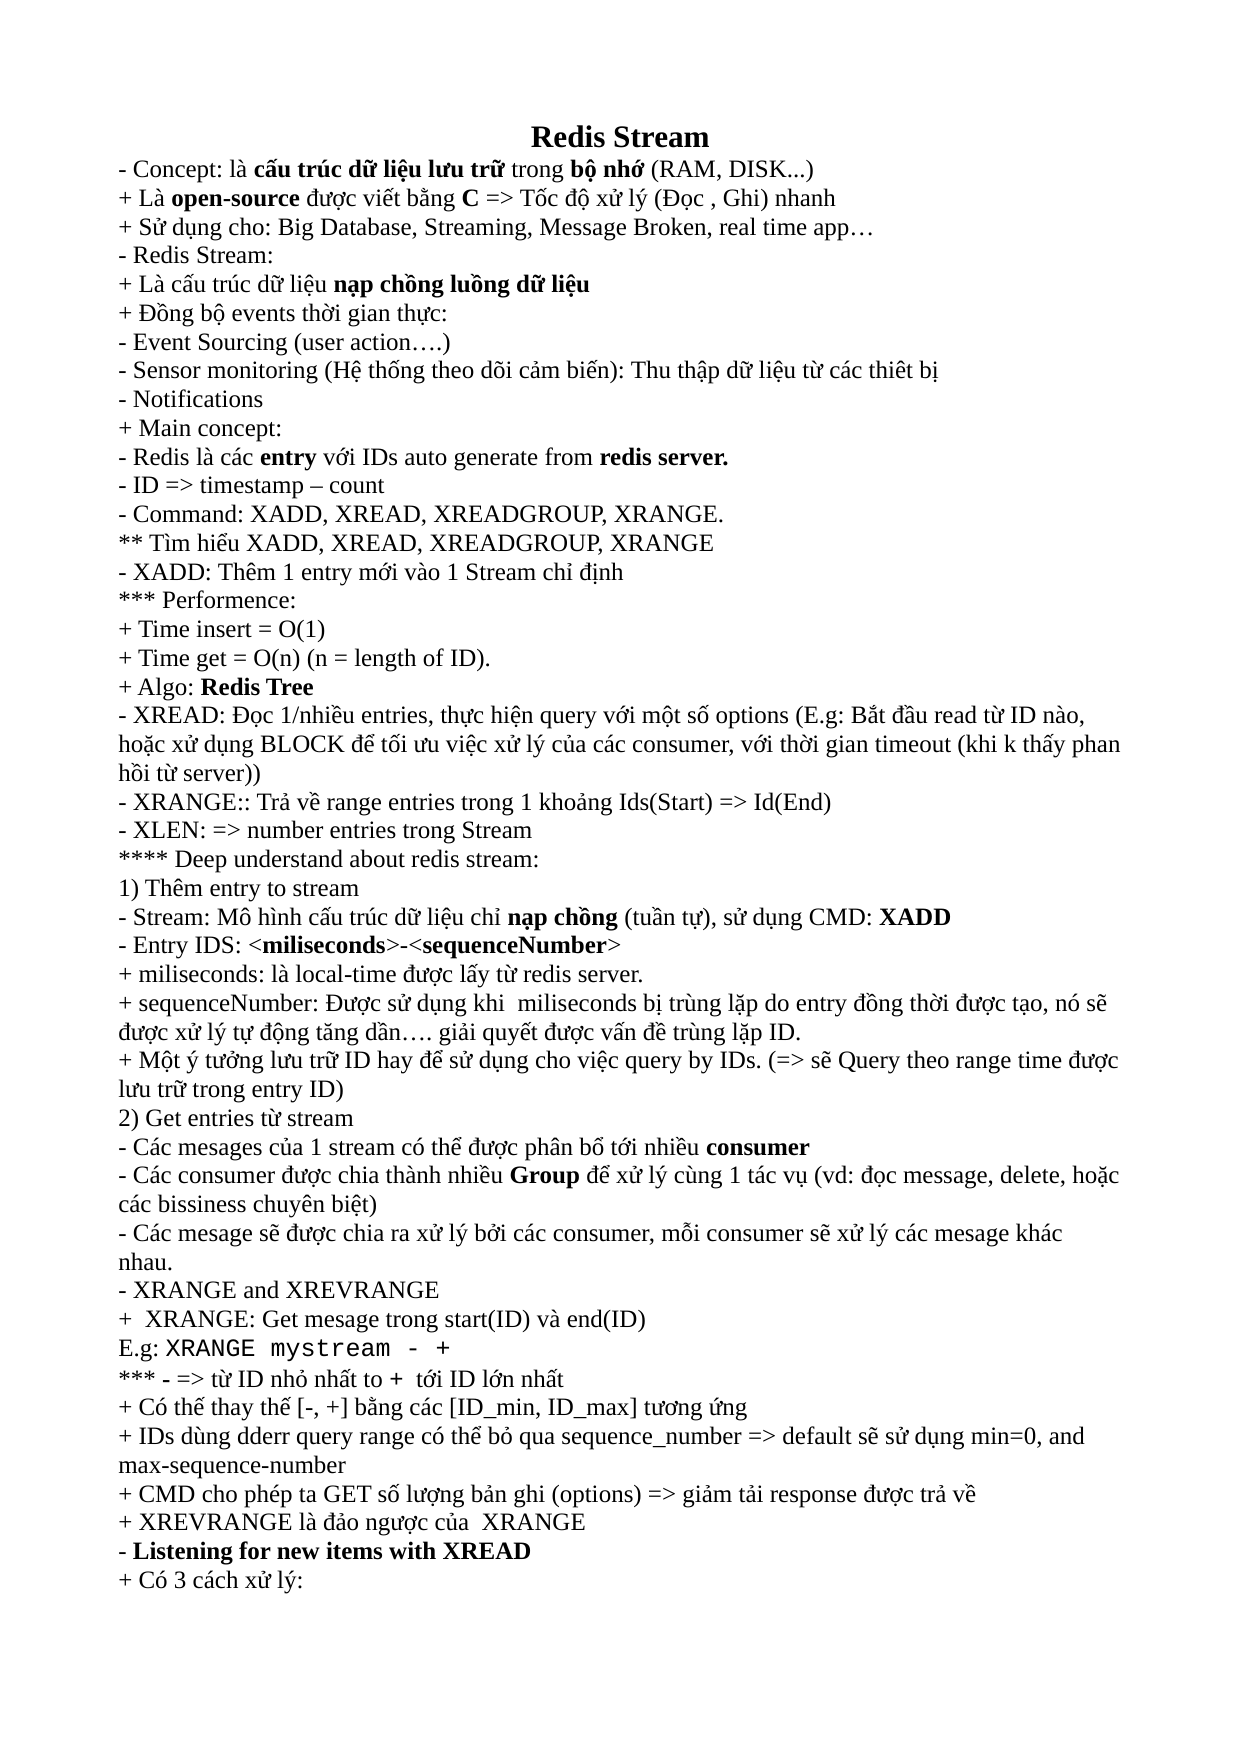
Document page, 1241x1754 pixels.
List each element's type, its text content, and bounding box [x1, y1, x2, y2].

text - Listening for new items with XREAD [118, 1536, 1122, 1565]
text + miliseconds: là local-time được lấy từ redis server. [118, 959, 1122, 988]
text + Một ý tưởng lưu trữ ID hay để sử dụng cho việc query by IDs. (=> sẽ Query theo range time được lưu trữ trong entry ID) [118, 1045, 1122, 1103]
text - ID => timestamp – count [118, 470, 1122, 499]
text - XLEN: => number entries trong Stream [118, 815, 1122, 844]
text Redis Stream [118, 118, 1122, 154]
text + Main concept: [118, 413, 1122, 442]
text - XADD: Thêm 1 entry mới vào 1 Stream chỉ định [118, 557, 1122, 585]
text 1) Thêm entry to stream [118, 873, 1122, 902]
text 2) Get entries từ stream [118, 1103, 1122, 1132]
text - Redis Stream: [118, 240, 1122, 269]
text + Time get = O(n) (n = length of ID). [118, 643, 1122, 672]
text - Các consumer được chia thành nhiều Group để xử lý cùng 1 tác vụ (vd: đọc message, delete, hoặc các bissiness chuyên biệt) [118, 1160, 1122, 1218]
text - Command: XADD, XREAD, XREADGROUP, XRANGE. [118, 499, 1122, 528]
text **** Deep understand about redis stream: [118, 844, 1122, 873]
text ** Tìm hiểu XADD, XREAD, XREADGROUP, XRANGE [118, 528, 1122, 557]
text - Concept: là cấu trúc dữ liệu lưu trữ trong bộ nhớ (RAM, DISK...) [118, 154, 1122, 183]
text + XRANGE: Get mesage trong start(ID) và end(ID) [118, 1304, 1122, 1333]
text *** Performence: [118, 585, 1122, 614]
text - XRANGE and XREVRANGE [118, 1275, 1122, 1304]
text E.g: XRANGE mystream - + [118, 1333, 1122, 1364]
text + Sử dụng cho: Big Database, Streaming, Message Broken, real time app… [118, 212, 1122, 240]
text - Entry IDS: <miliseconds>-<sequenceNumber> [118, 930, 1122, 959]
text + XREVRANGE là đảo ngược của XRANGE [118, 1507, 1122, 1536]
text + CMD cho phép ta GET số lượng bản ghi (options) => giảm tải response được trả về [118, 1479, 1122, 1507]
text - XRANGE:: Trả về range entries trong 1 khoảng Ids(Start) => Id(End) [118, 787, 1122, 815]
text + Algo: Redis Tree [118, 672, 1122, 700]
text + sequenceNumber: Được sử dụng khi miliseconds bị trùng lặp do entry đồng thời được tạo, nó sẽ được xử lý tự động tăng dần…. giải quyết được vấn đề trùng lặp ID. [118, 988, 1122, 1045]
text - XREAD: Đọc 1/nhiều entries, thực hiện query với một số options (E.g: Bắt đầu read từ ID nào, hoặc xử dụng BLOCK để tối ưu việc xử lý của các consumer, với thời gian timeout (khi k thấy phan hồi từ server)) [118, 700, 1122, 787]
text - Sensor monitoring (Hệ thống theo dõi cảm biến): Thu thập dữ liệu từ các thiêt bị [118, 355, 1122, 384]
text - Notifications [118, 384, 1122, 413]
text + Có thế thay thế [-, +] bằng các [ID_min, ID_max] tương ứng [118, 1392, 1122, 1421]
text + IDs dùng dderr query range có thể bỏ qua sequence_number => default sẽ sử dụng min=0, and max-sequence-number [118, 1421, 1122, 1479]
text - Các mesages của 1 stream có thể được phân bổ tới nhiều consumer [118, 1132, 1122, 1160]
text + Là cấu trúc dữ liệu nạp chồng luồng dữ liệu [118, 269, 1122, 298]
text + Có 3 cách xử lý: [118, 1565, 1122, 1594]
text + Là open-source được viết bằng C => Tốc độ xử lý (Đọc , Ghi) nhanh [118, 183, 1122, 212]
text - Stream: Mô hình cấu trúc dữ liệu chỉ nạp chồng (tuần tự), sử dụng CMD: XADD [118, 902, 1122, 930]
text - Event Sourcing (user action….) [118, 327, 1122, 355]
text + Time insert = O(1) [118, 614, 1122, 643]
text - Các mesage sẽ được chia ra xử lý bởi các consumer, mỗi consumer sẽ xử lý các mesage khác nhau. [118, 1218, 1122, 1275]
text - Redis là các entry với IDs auto generate from redis server. [118, 442, 1122, 470]
text *** - => từ ID nhỏ nhất to + tới ID lớn nhất [118, 1364, 1122, 1392]
text + Đồng bộ events thời gian thực: [118, 298, 1122, 327]
